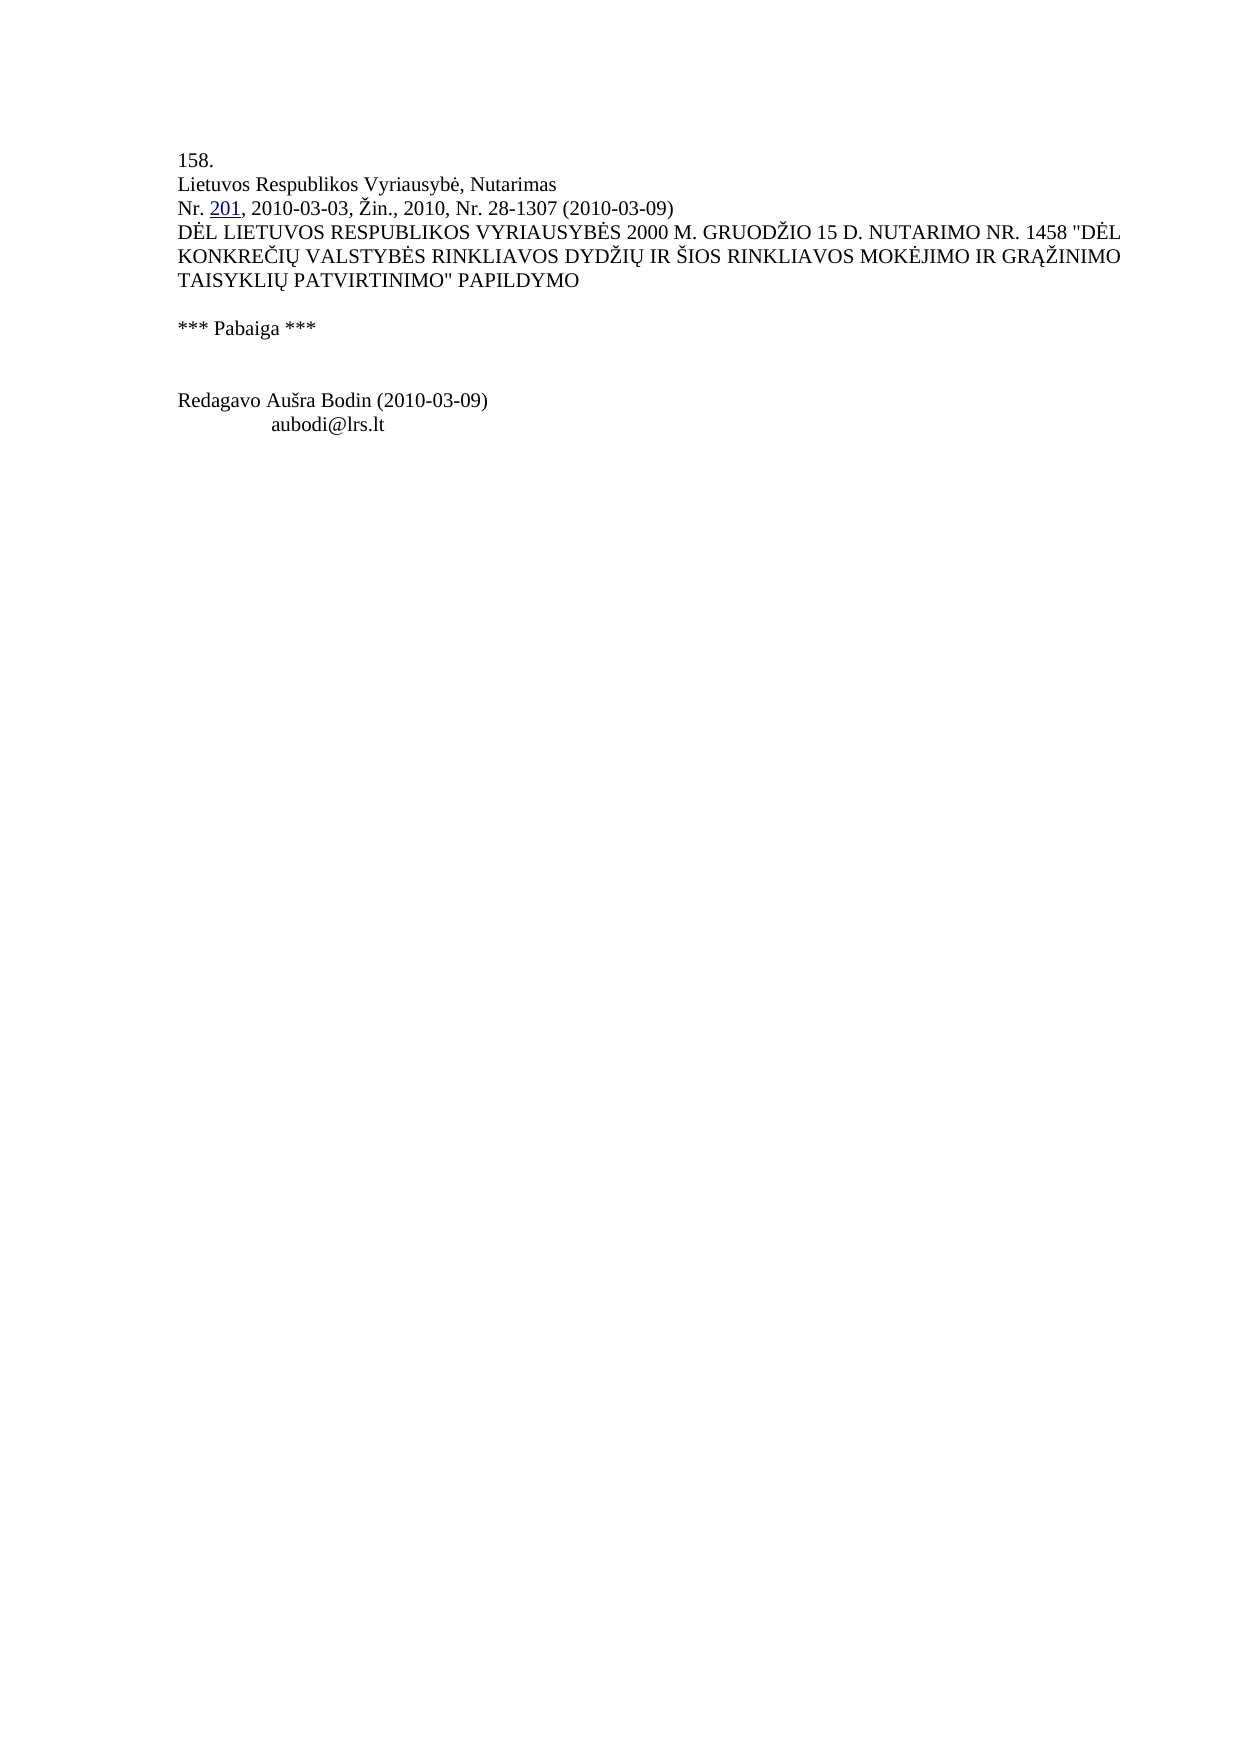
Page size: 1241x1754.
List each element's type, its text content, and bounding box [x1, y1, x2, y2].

text Lietuvos Respublikos Vyriausybė, Nutarimas [177, 172, 1122, 196]
text *** Pabaiga *** [177, 316, 1122, 340]
text Redagavo Aušra Bodin (2010-03-09) [177, 388, 1122, 412]
text aubodi@lrs.lt [177, 412, 1122, 436]
text Nr. 201, 2010-03-03, Žin., 2010, Nr. 28-1307 (2010-03-09) [177, 196, 1122, 220]
text DĖL LIETUVOS RESPUBLIKOS VYRIAUSYBĖS 2000 M. GRUODŽIO 15 D. NUTARIMO NR. 1458 "DĖL KONKREČIŲ VALSTYBĖS RINKLIAVOS DYDŽIŲ IR ŠIOS RINKLIAVOS MOKĖJIMO IR GRĄŽINIMO TAISYKLIŲ PATVIRTINIMO" PAPILDYMO [177, 220, 1122, 292]
text 158. [177, 148, 1122, 172]
